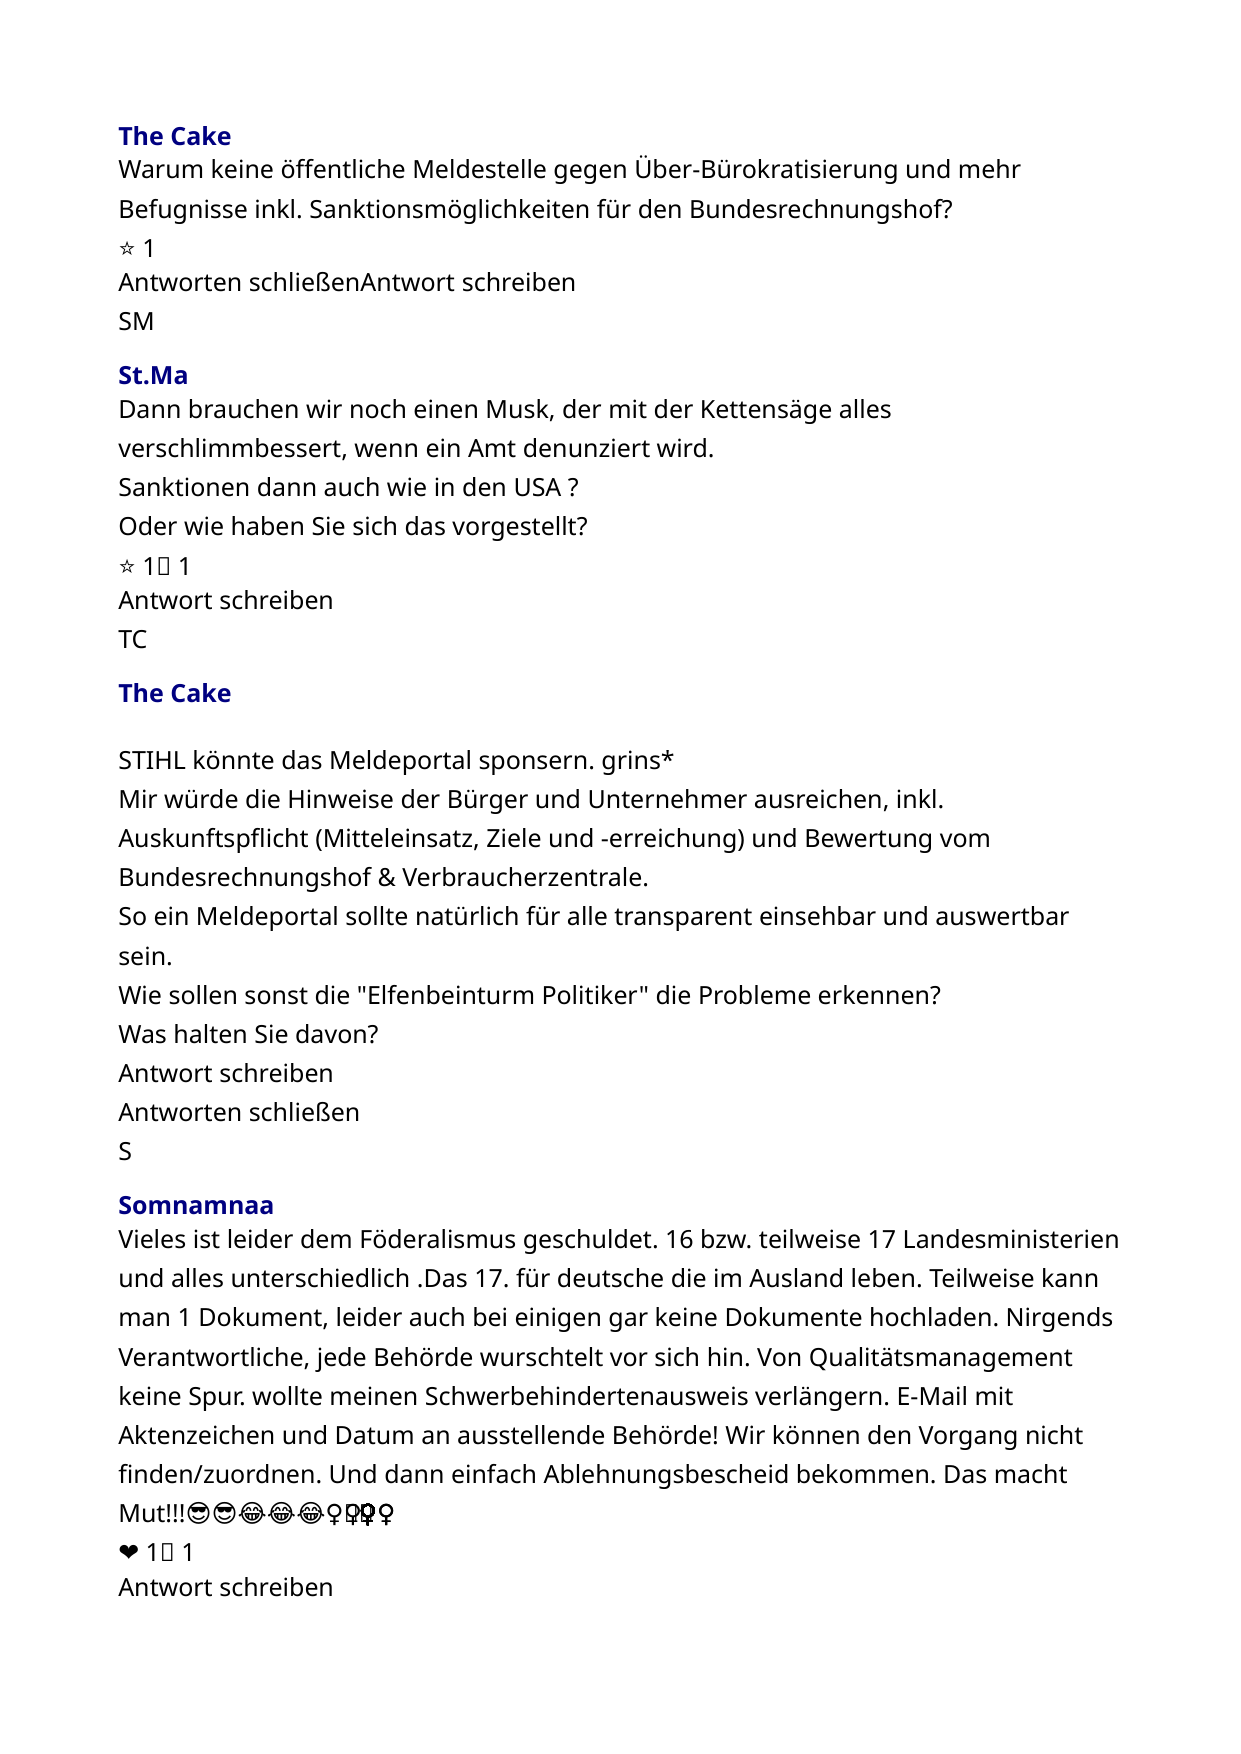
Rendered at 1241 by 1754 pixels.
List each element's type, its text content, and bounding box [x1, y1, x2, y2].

text Was halten Sie davon? [118, 1016, 1122, 1051]
text Antworten schließen [118, 1095, 1122, 1129]
subtitle The Cake [118, 118, 1122, 152]
text Mir würde die Hinweise der Bürger und Unternehmer ausreichen, inkl. Auskunftspflicht (Mitteleinsatz, Ziele und -erreichung) und Bewertung vom Bundesrechnungshof & Verbraucherzentrale. [118, 781, 1122, 894]
text Warum keine öffentliche Meldestelle gegen Über-Bürokratisierung und mehr Befugnisse inkl. Sanktionsmöglichkeiten für den Bundesrechnungshof? [118, 152, 1122, 225]
text Antwort schreiben [118, 1569, 1122, 1603]
text TC [118, 621, 1122, 656]
text ❤️ 1🙁 1 [118, 1535, 1122, 1569]
subtitle The Cake [118, 675, 1122, 709]
text STIHL könnte das Meldeportal sponsern. grins* [118, 742, 1122, 776]
text Antworten schließenAntwort schreiben [118, 264, 1122, 299]
text So ein Meldeportal sollte natürlich für alle transparent einsehbar und auswertbar sein. [118, 899, 1122, 972]
subtitle St.Ma [118, 357, 1122, 392]
text Antwort schreiben [118, 582, 1122, 616]
text S [118, 1134, 1122, 1168]
text Dann brauchen wir noch einen Musk, der mit der Kettensäge alles verschlimmbessert, wenn ein Amt denunziert wird. [118, 392, 1122, 465]
text Oder wie haben Sie sich das vorgestellt? [118, 509, 1122, 543]
text Wie sollen sonst die "Elfenbeinturm Politiker" die Probleme erkennen? [118, 977, 1122, 1011]
text ⭐️ 1🤨 1 [118, 548, 1122, 582]
text ⭐️ 1 [118, 231, 1122, 264]
text SM [118, 304, 1122, 338]
text Vieles ist leider dem Föderalismus geschuldet. 16 bzw. teilweise 17 Landesministerien und alles unterschiedlich .Das 17. für deutsche die im Ausland leben. Teilweise kann man 1 Dokument, leider auch bei einigen gar keine Dokumente hochladen. Nirgends Verantwortliche, jede Behörde wurschtelt vor sich hin. Von Qualitätsmanagement keine Spur. wollte meinen Schwerbehindertenausweis verlängern. E-Mail mit Aktenzeichen und Datum an ausstellende Behörde! Wir können den Vorgang nicht finden/zuordnen. Und dann einfach Ablehnungsbescheid bekommen. Das macht Mut!!!😎😎😂😂😂🤷‍♀️🤷‍♀️ [118, 1222, 1122, 1530]
text Sanktionen dann auch wie in den USA ? [118, 470, 1122, 504]
subtitle Somnamnaa [118, 1188, 1122, 1222]
text Antwort schreiben [118, 1056, 1122, 1090]
